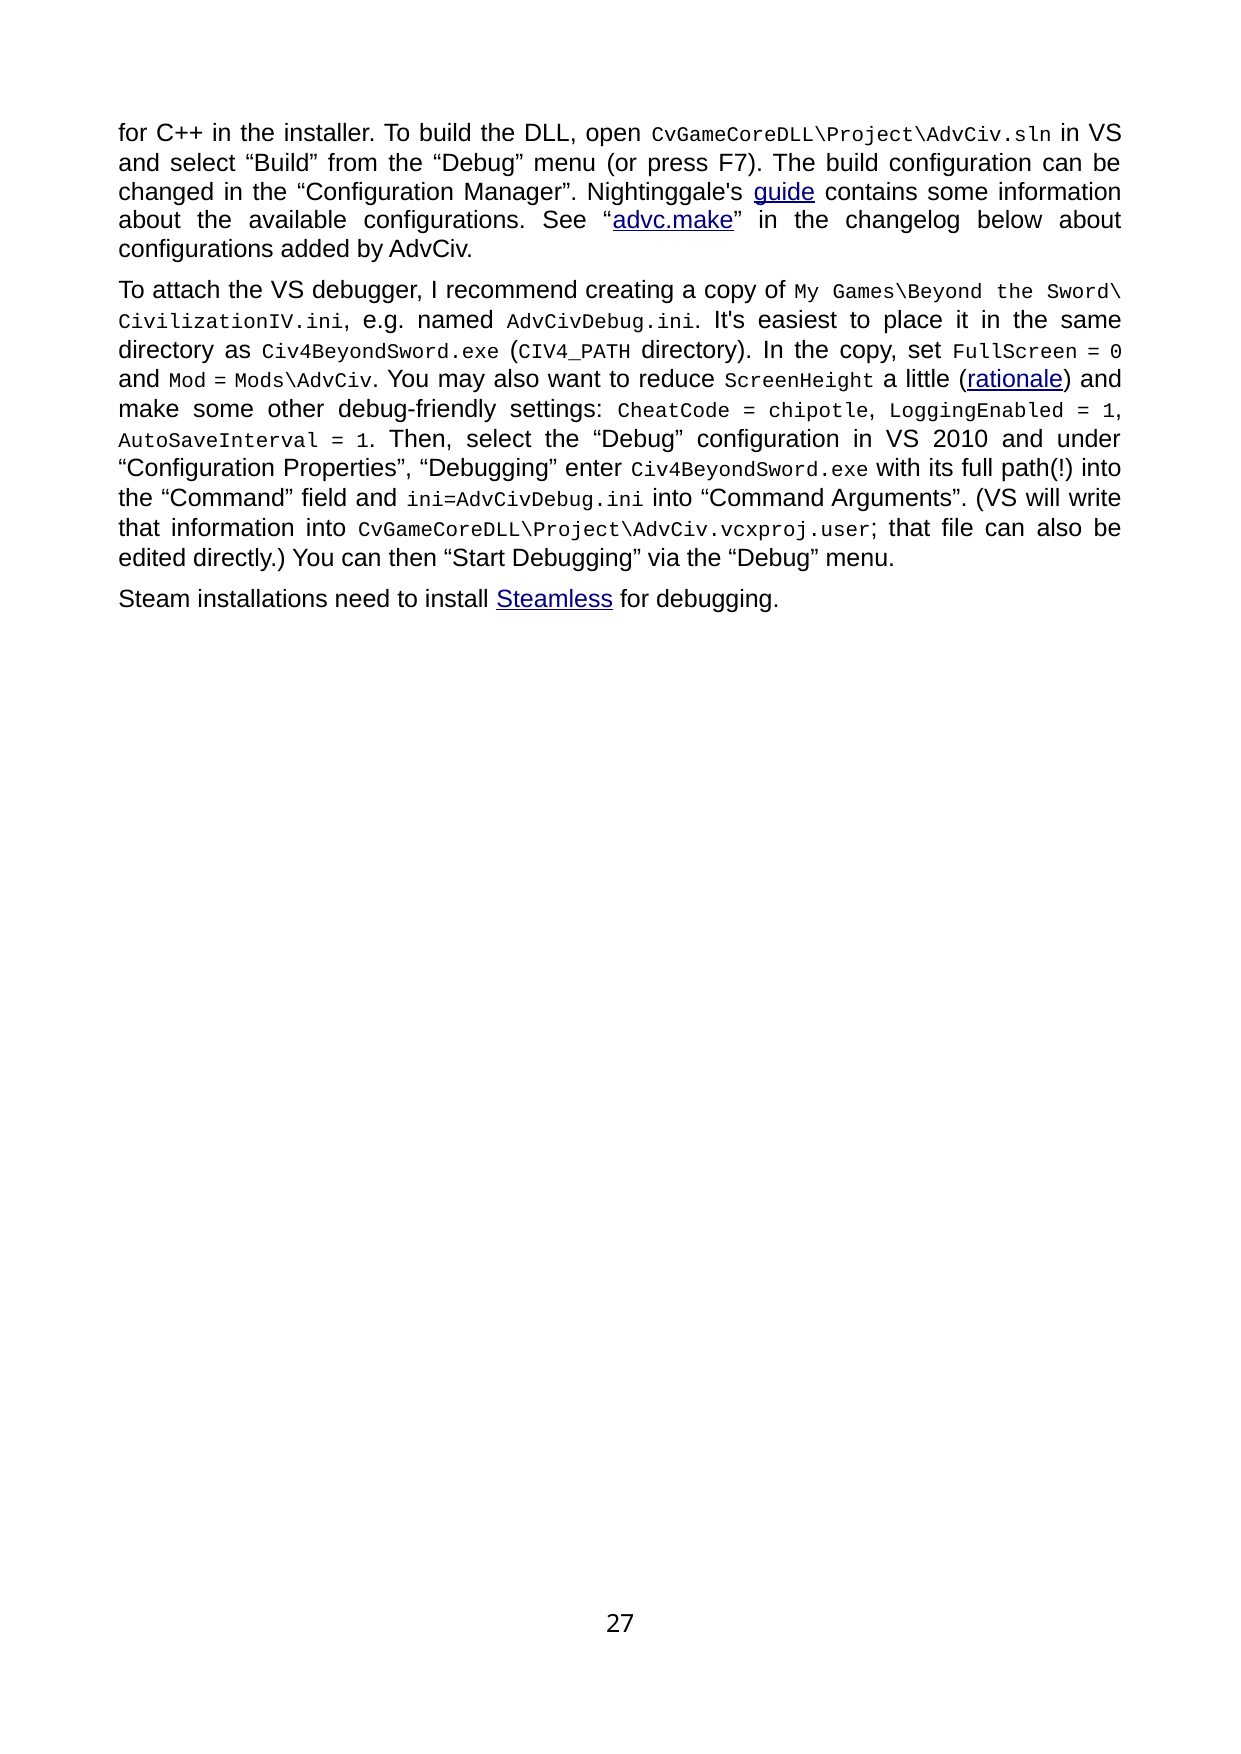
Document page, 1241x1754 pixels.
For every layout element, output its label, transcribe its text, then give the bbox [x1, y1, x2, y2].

text for C++ in the installer. To build the DLL, open CvGameCoreDLL\Project\AdvCiv.sln in VS and select “Build” from the “Debug” menu (or press F7). The build configuration can be changed in the “Configuration Manager”. Nightinggale's guide contains some information about the available configurations. See “advc.make” in the changelog below about configurations added by AdvCiv. [118, 118, 1122, 263]
text Steam installations need to install Steamless for debugging. [118, 584, 1122, 612]
text To attach the VS debugger, I recommend creating a copy of My Games\Beyond the Sword\CivilizationIV.ini, e.g. named AdvCivDebug.ini. It's easiest to place it in the same directory as Civ4BeyondSword.exe (CIV4_PATH directory). In the copy, set FullScreen = 0 and Mod = Mods\AdvCiv. You may also want to reduce ScreenHeight a little (rationale) and make some other debug-friendly settings: CheatCode = chipotle, LoggingEnabled = 1, AutoSaveInterval = 1. Then, select the “Debug” configuration in VS 2010 and under “Configuration Properties”, “Debugging” enter Civ4BeyondSword.exe with its full path(!) into the “Command” field and ini=AdvCivDebug.ini into “Command Arguments”. (VS will write that information into CvGameCoreDLL\Project\AdvCiv.vcxproj.user; that file can also be edited directly.) You can then “Start Debugging” via the “Debug” menu. [118, 275, 1122, 571]
